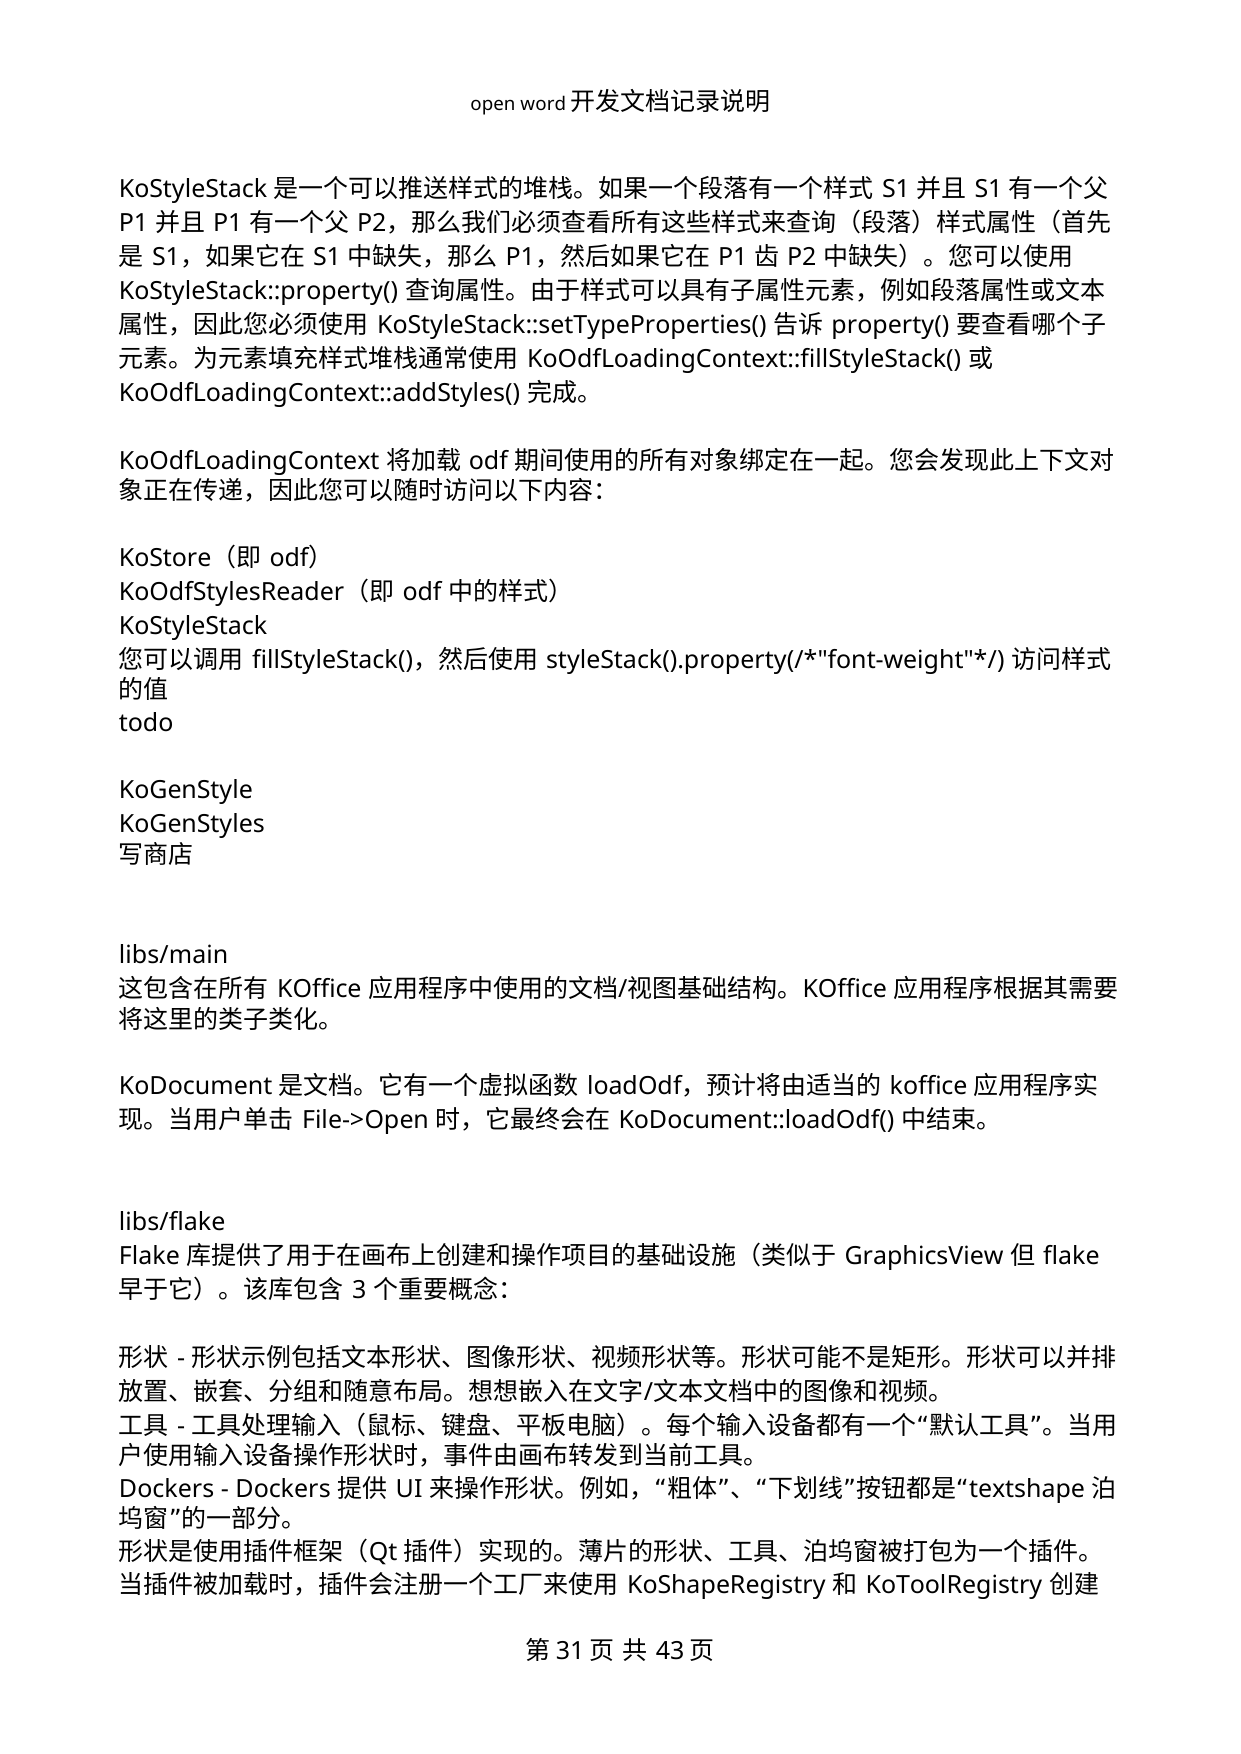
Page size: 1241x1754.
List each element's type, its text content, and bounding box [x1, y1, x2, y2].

text libs/flake [119, 1204, 1121, 1238]
text 您可以调用 fillStyleStack()，然后使用 styleStack().property(/*"font-weight"*/) 访问样式的值 [119, 642, 1121, 704]
text KoGenStyles [119, 806, 1121, 840]
text KoGenStyle [119, 772, 1121, 806]
text todo [119, 704, 1121, 738]
text Flake 库提供了用于在画布上创建和操作项目的基础设施（类似于 GraphicsView 但 flake 早于它）。该库包含 3 个重要概念： [119, 1238, 1121, 1306]
text KoStyleStack 是一个可以推送样式的堆栈。如果一个段落有一个样式 S1 并且 S1 有一个父 P1 并且 P1 有一个父 P2，那么我们必须查看所有这些样式来查询（段落）样式属性（首先是 S1，如果它在 S1 中缺失，那么 P1，然后如果它在 P1 齿 P2 中缺失）。您可以使用 KoStyleStack::property() 查询属性。由于样式可以具有子属性元素，例如段落属性或文本属性，因此您必须使用 KoStyleStack::setTypeProperties() 告诉 property() 要查看哪个子元素。为元素填充样式堆栈通常使用 KoOdfLoadingContext::fillStyleStack() 或 KoOdfLoadingContext::addStyles() 完成。 [119, 171, 1121, 409]
text 形状 - 形状示例包括文本形状、图像形状、视频形状等。形状可能不是矩形。形状可以并排放置、嵌套、分组和随意布局。想想嵌入在文字/文本文档中的图像和视频。 [119, 1340, 1121, 1408]
text KoOdfStylesReader（即 odf 中的样式） [119, 574, 1121, 608]
text KoStore（即 odf） [119, 540, 1121, 574]
text KoDocument 是文档。它有一个虚拟函数 loadOdf，预计将由适当的 koffice 应用程序实现。当用户单击 File->Open 时，它最终会在 KoDocument::loadOdf() 中结束。 [119, 1068, 1121, 1136]
text 写商店 [119, 840, 1121, 869]
text KoStyleStack [119, 608, 1121, 642]
text Dockers - Dockers 提供 UI 来操作形状。例如，“粗体”、“下划线”按钮都是“textshape 泊坞窗”的一部分。 [119, 1471, 1121, 1533]
text libs/main [119, 937, 1121, 971]
text KoOdfLoadingContext 将加载 odf 期间使用的所有对象绑定在一起。您会发现此上下文对象正在传递，因此您可以随时访问以下内容： [119, 443, 1121, 506]
text 形状是使用插件框架（Qt 插件）实现的。薄片的形状、工具、泊坞窗被打包为一个插件。当插件被加载时，插件会注册一个工厂来使用 KoShapeRegistry 和 KoToolRegistry 创建 [119, 1533, 1121, 1601]
text 这包含在所有 KOffice 应用程序中使用的文档/视图基础结构。KOffice 应用程序根据其需要将这里的类子类化。 [119, 971, 1121, 1034]
text 工具 - 工具处理输入（鼠标、键盘、平板电脑）。每个输入设备都有一个“默认工具”。当用户使用输入设备操作形状时，事件由画布转发到当前工具。 [119, 1408, 1121, 1471]
